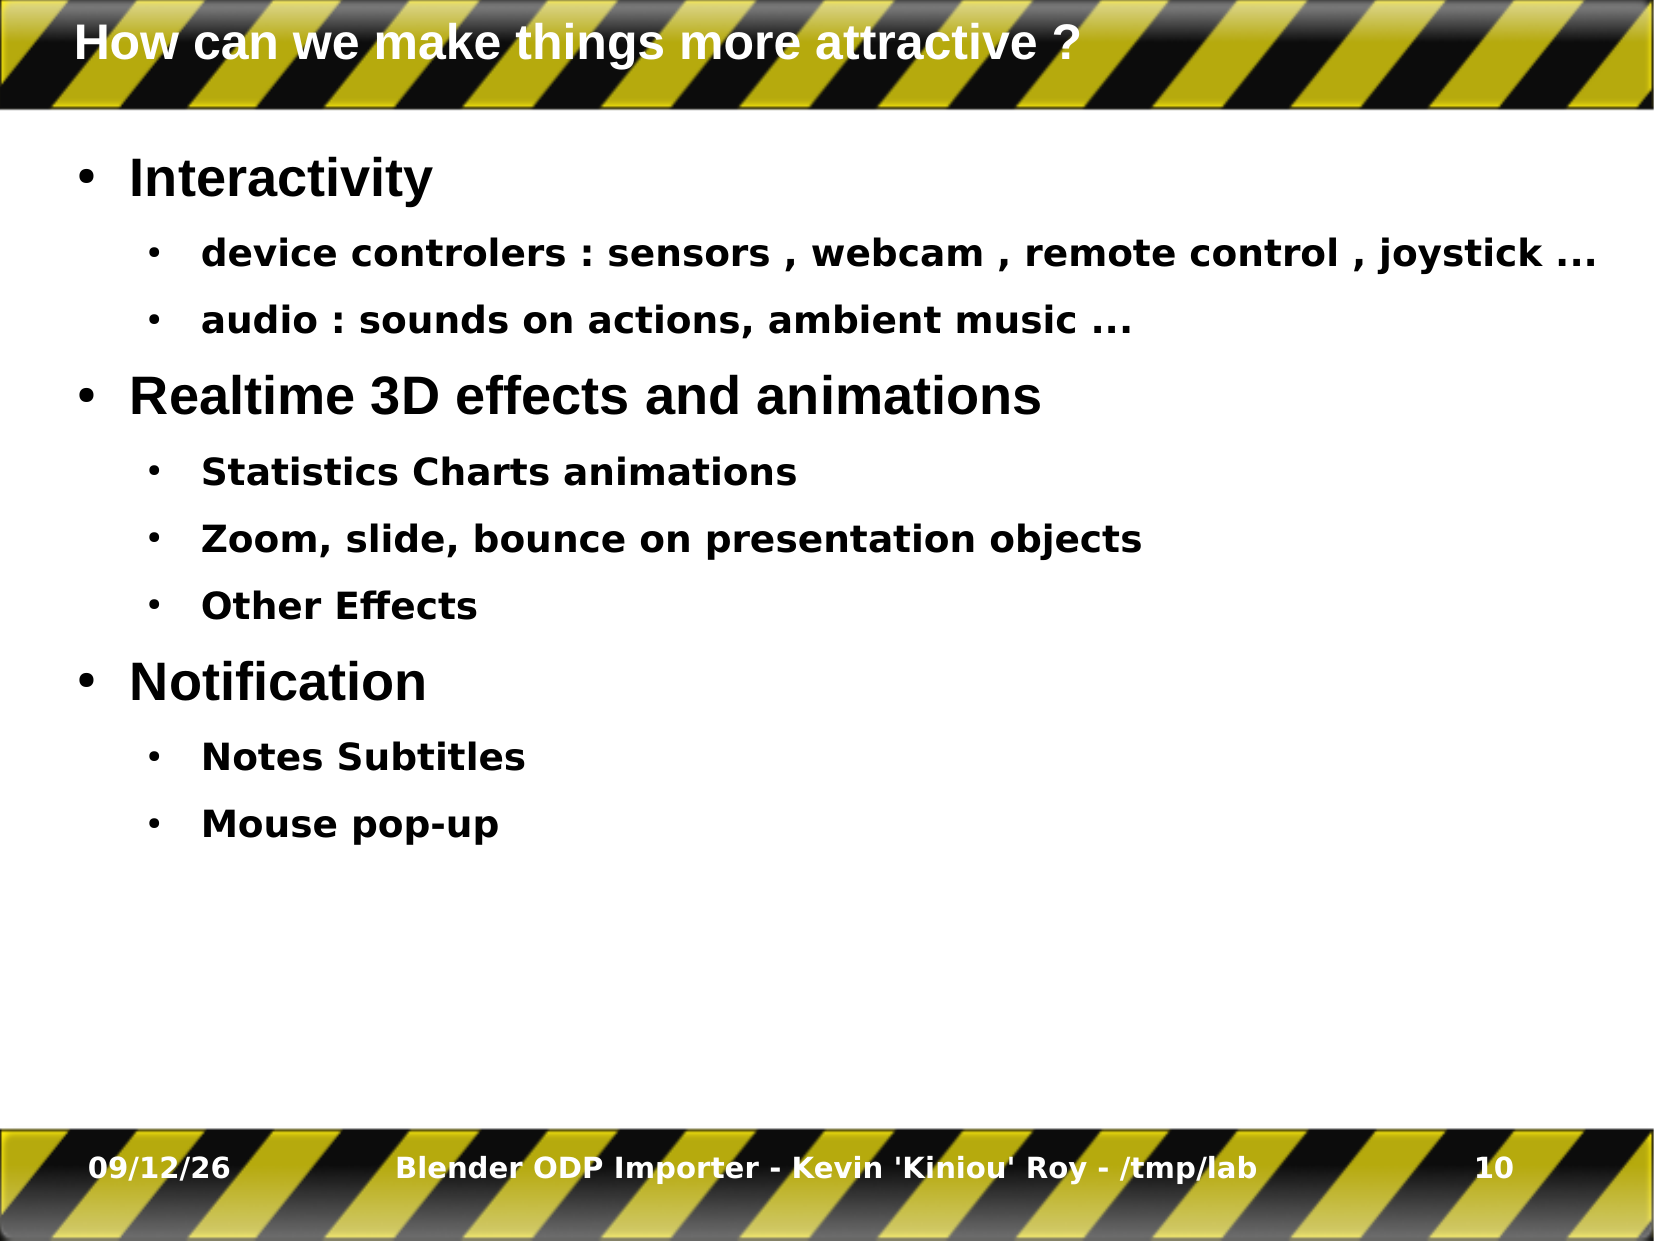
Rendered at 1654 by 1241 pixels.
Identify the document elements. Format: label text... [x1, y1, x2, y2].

title How can we make things more attractive ? [73, 14, 1580, 109]
picture [0, 0, 1654, 1241]
list Interactivity device controlers : sensors , webcam , remote control , joystick ... audio : sounds on actions, ambient music ... Realtime 3D effects and animations Statistics Charts animations Zoom, slide, bounce on presentation objects Other Effects Notification Notes Subtitles Mouse pop-up [59, 147, 1631, 1033]
